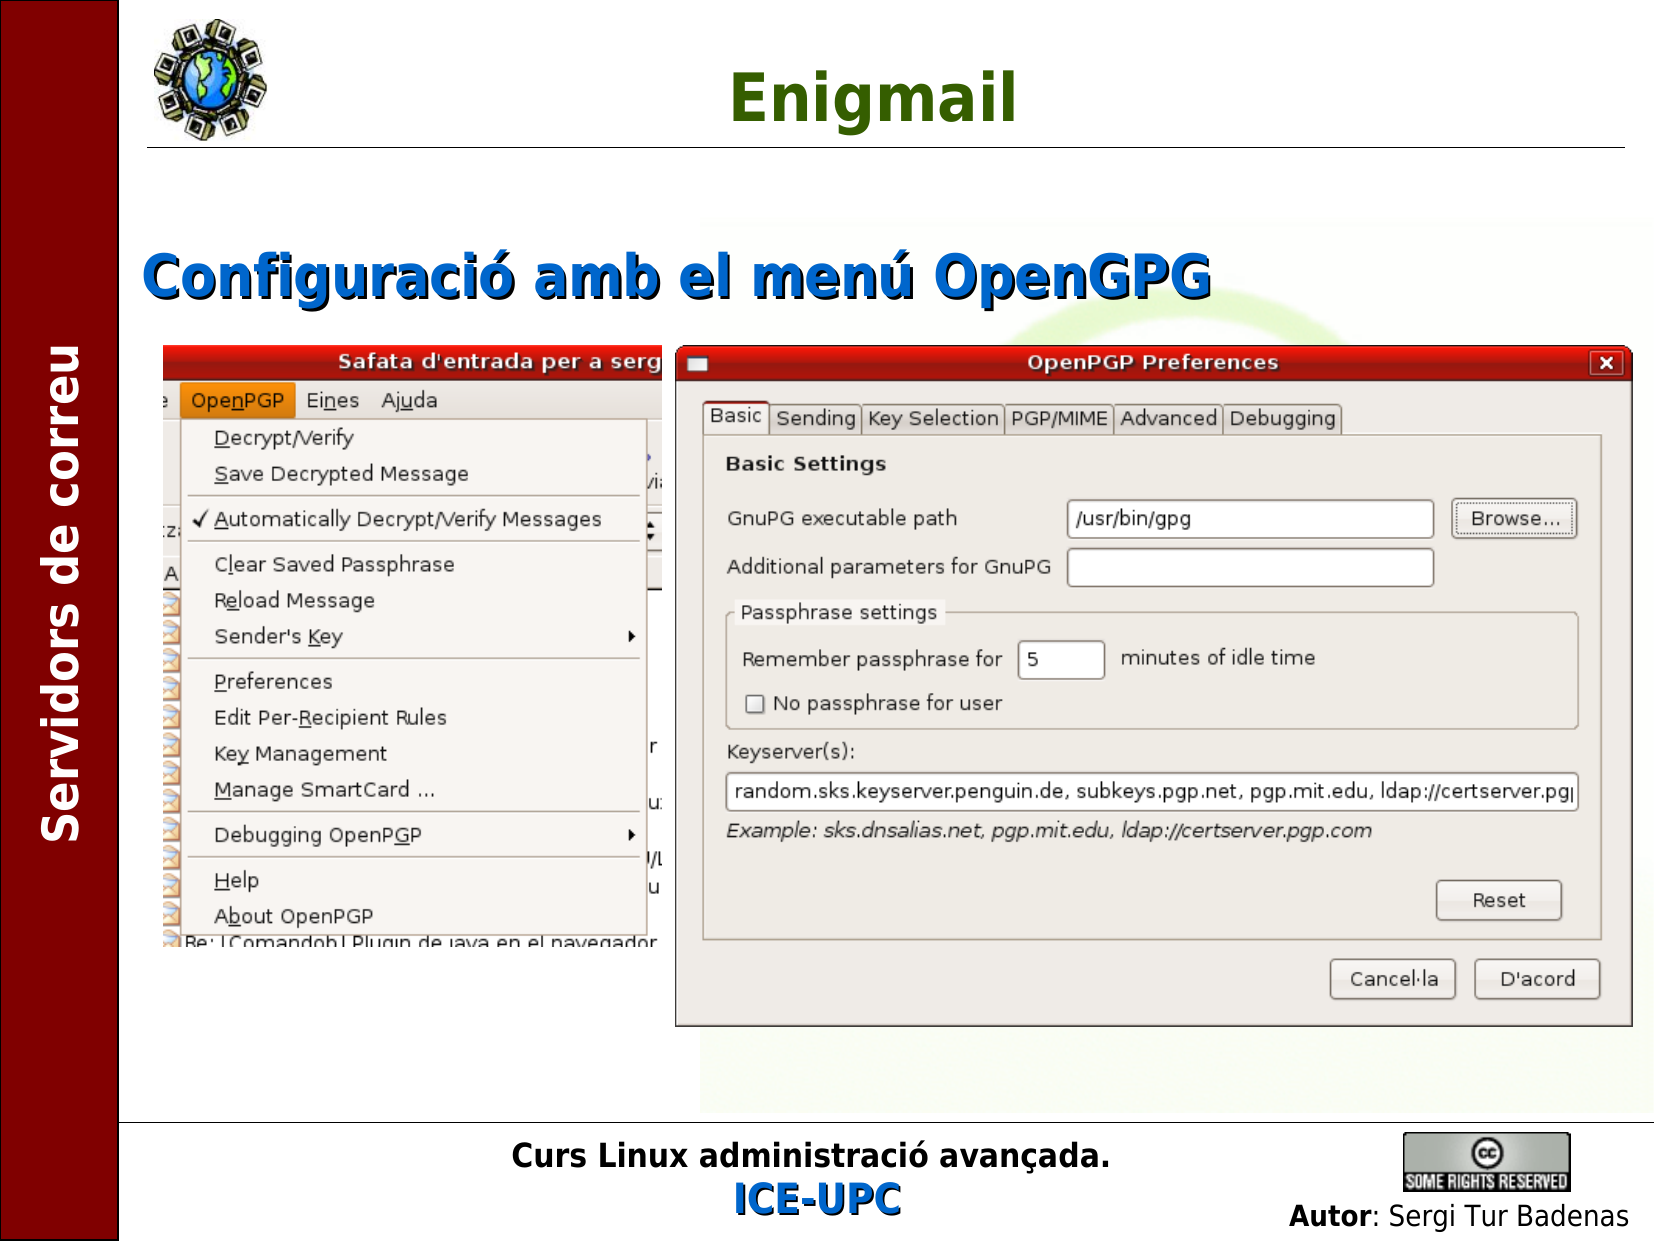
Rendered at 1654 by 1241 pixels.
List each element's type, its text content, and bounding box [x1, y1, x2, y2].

list Configuració amb el menú OpenGPG [141, 242, 1630, 1093]
picture [163, 345, 662, 947]
title Enigmail [129, 49, 1619, 148]
picture [675, 217, 1654, 1113]
picture [154, 19, 268, 49]
picture [1403, 1132, 1571, 1192]
